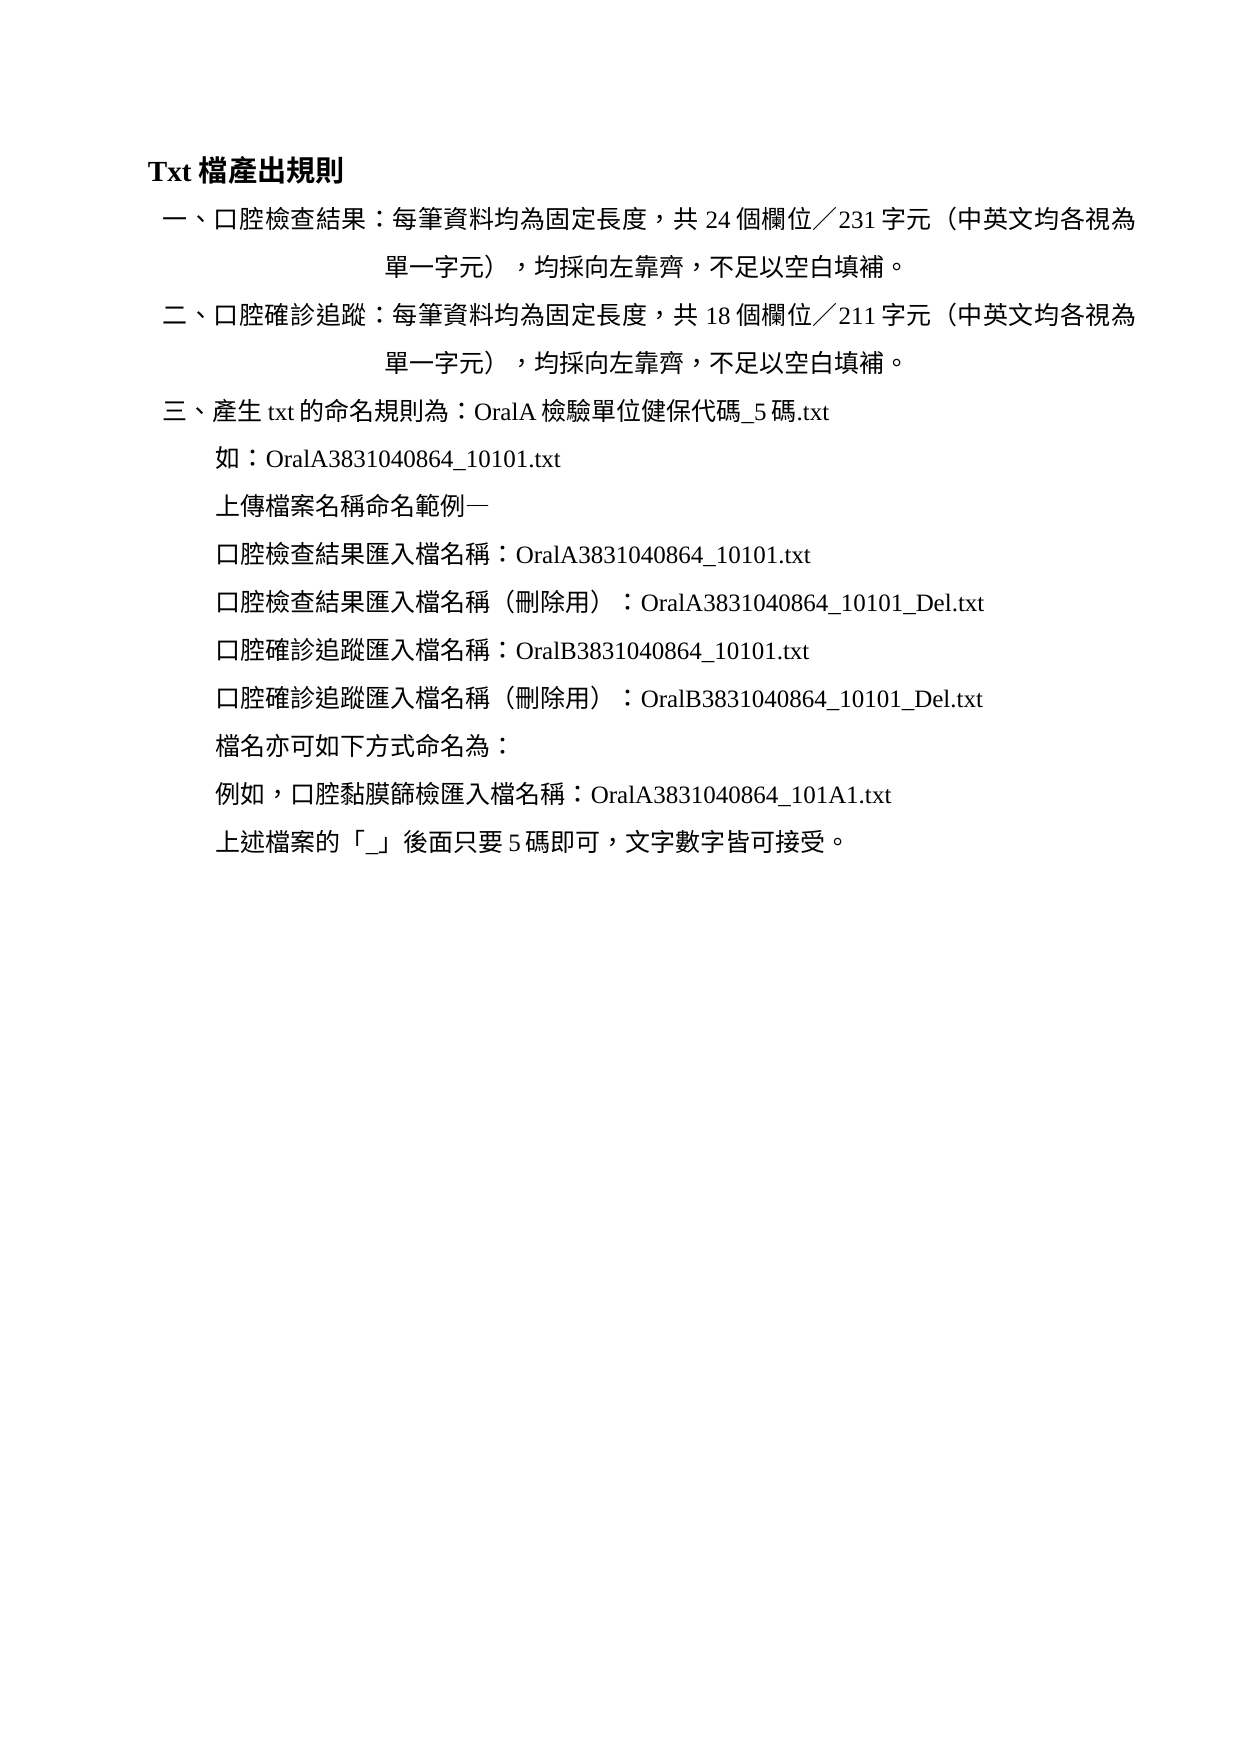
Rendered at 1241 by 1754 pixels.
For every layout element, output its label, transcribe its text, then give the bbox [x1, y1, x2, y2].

text 例如，口腔黏膜篩檢匯入檔名稱：OralA3831040864_101A1.txt [216, 765, 1137, 813]
text 口腔檢查結果匯入檔名稱（刪除用）：OralA3831040864_10101_Del.txt [216, 573, 1137, 621]
text 三、產生txt的命名規則為：OralA檢驗單位健保代碼_5碼.txt [163, 382, 1137, 429]
text Txt 檔產出規則 [118, 148, 1137, 190]
text 如：OralA3831040864_10101.txt [216, 429, 1137, 477]
text 口腔檢查結果匯入檔名稱：OralA3831040864_10101.txt [216, 525, 1137, 573]
text 口腔確診追蹤匯入檔名稱：OralB3831040864_10101.txt [216, 621, 1137, 669]
text 二、口腔確診追蹤：每筆資料均為固定長度，共18個欄位／211字元（中英文均各視為單一字元），均採向左靠齊，不足以空白填補。 [163, 286, 1137, 382]
text 一、口腔檢查結果：每筆資料均為固定長度，共24個欄位／231字元（中英文均各視為單一字元），均採向左靠齊，不足以空白填補。 [163, 190, 1137, 286]
text 口腔確診追蹤匯入檔名稱（刪除用）：OralB3831040864_10101_Del.txt [216, 669, 1137, 717]
text 上述檔案的「_」後面只要5碼即可，文字數字皆可接受。 [216, 813, 1137, 861]
text 上傳檔案名稱命名範例— [216, 477, 1137, 525]
text 檔名亦可如下方式命名為： [216, 717, 1137, 765]
